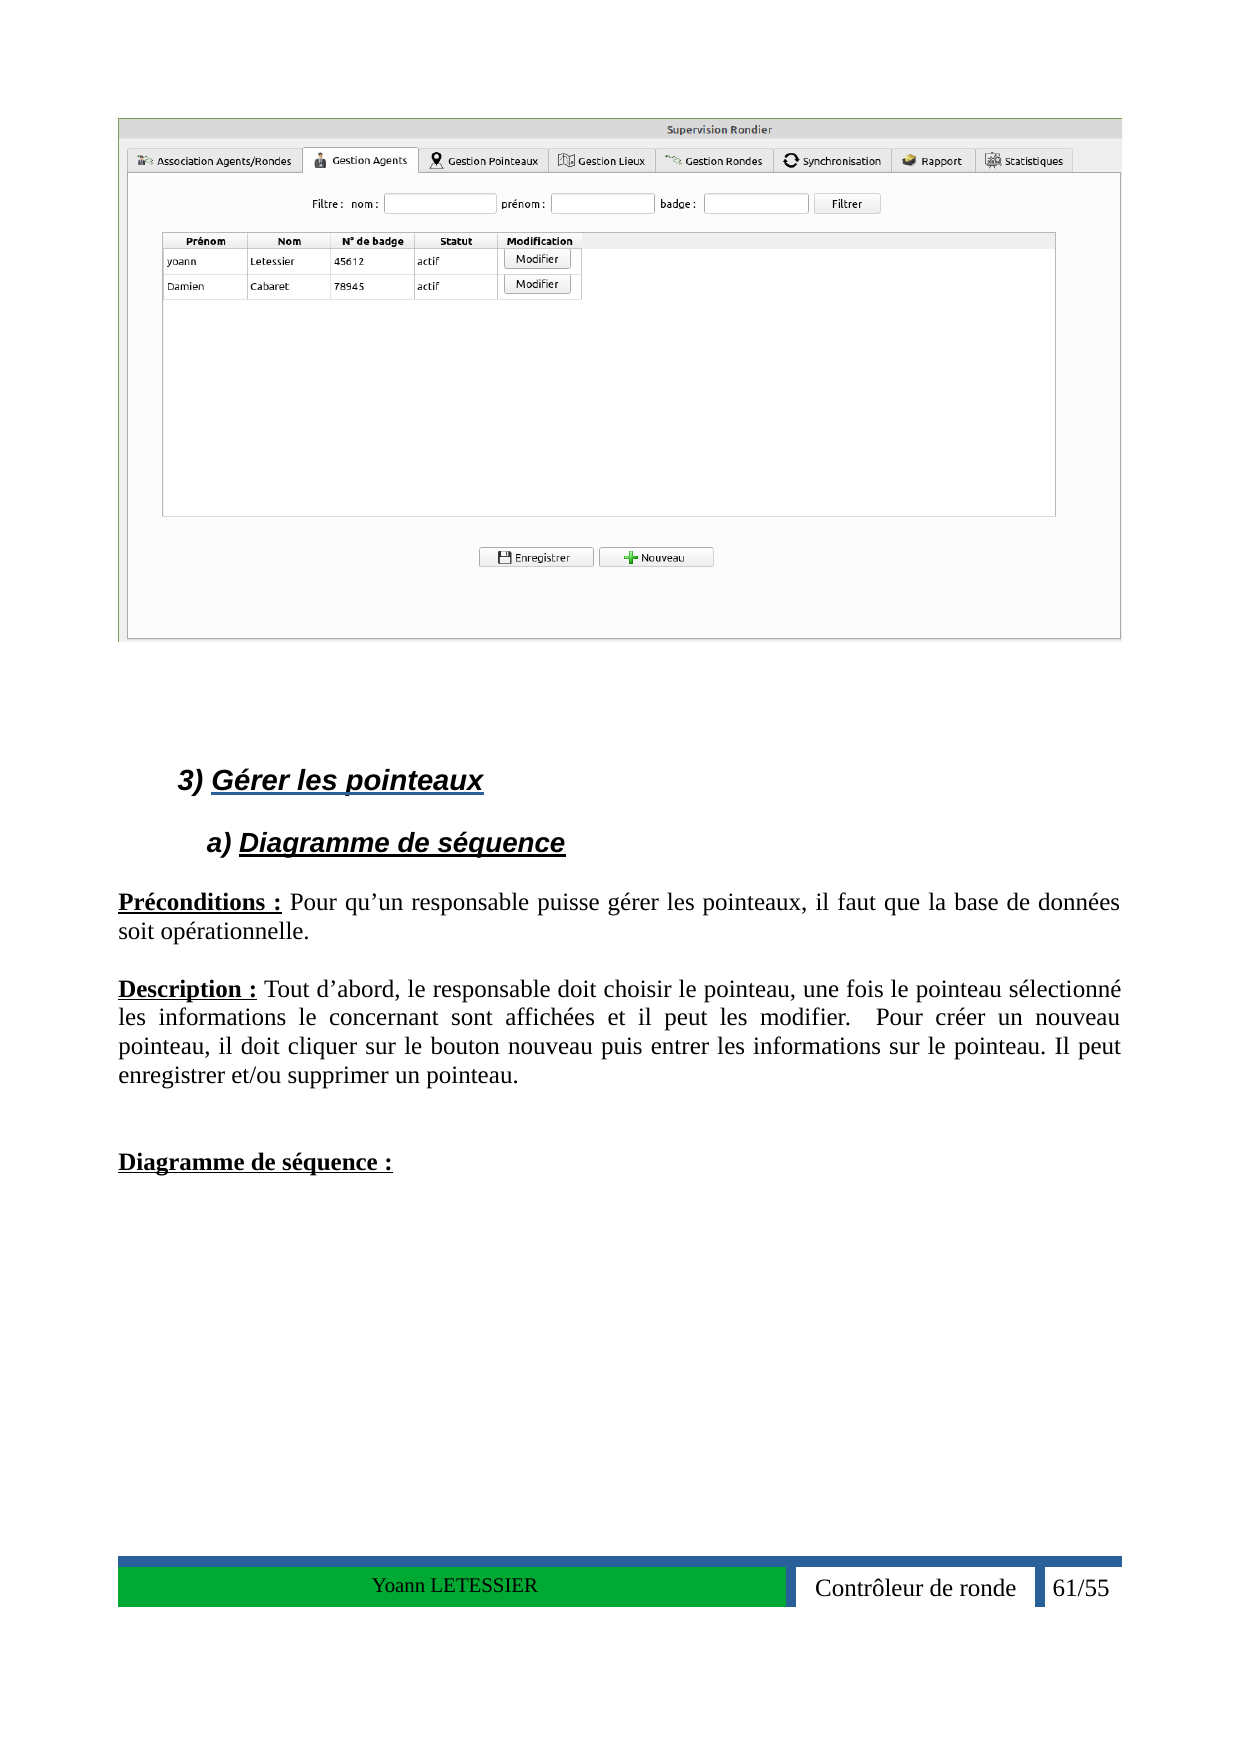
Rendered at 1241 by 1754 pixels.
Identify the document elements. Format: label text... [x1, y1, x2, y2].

text Préconditions : Pour qu’un responsable puisse gérer les pointeaux, il faut que la base de données soit opérationnelle. [118, 887, 1122, 945]
picture [118, 118, 1123, 642]
text Description : Tout d’abord, le responsable doit choisir le pointeau, une fois le pointeau sélectionné les informations le concernant sont affichées et il peut les modifier. Pour créer un nouveau pointeau, il doit cliquer sur le bouton nouveau puis entrer les informations sur le pointeau. Il peut enregistrer et/ou supprimer un pointeau. [118, 974, 1122, 1089]
subtitle Gérer les pointeaux [118, 763, 1122, 797]
text Diagramme de séquence : [118, 1147, 1122, 1176]
subtitle Diagramme de séquence [118, 826, 1122, 858]
